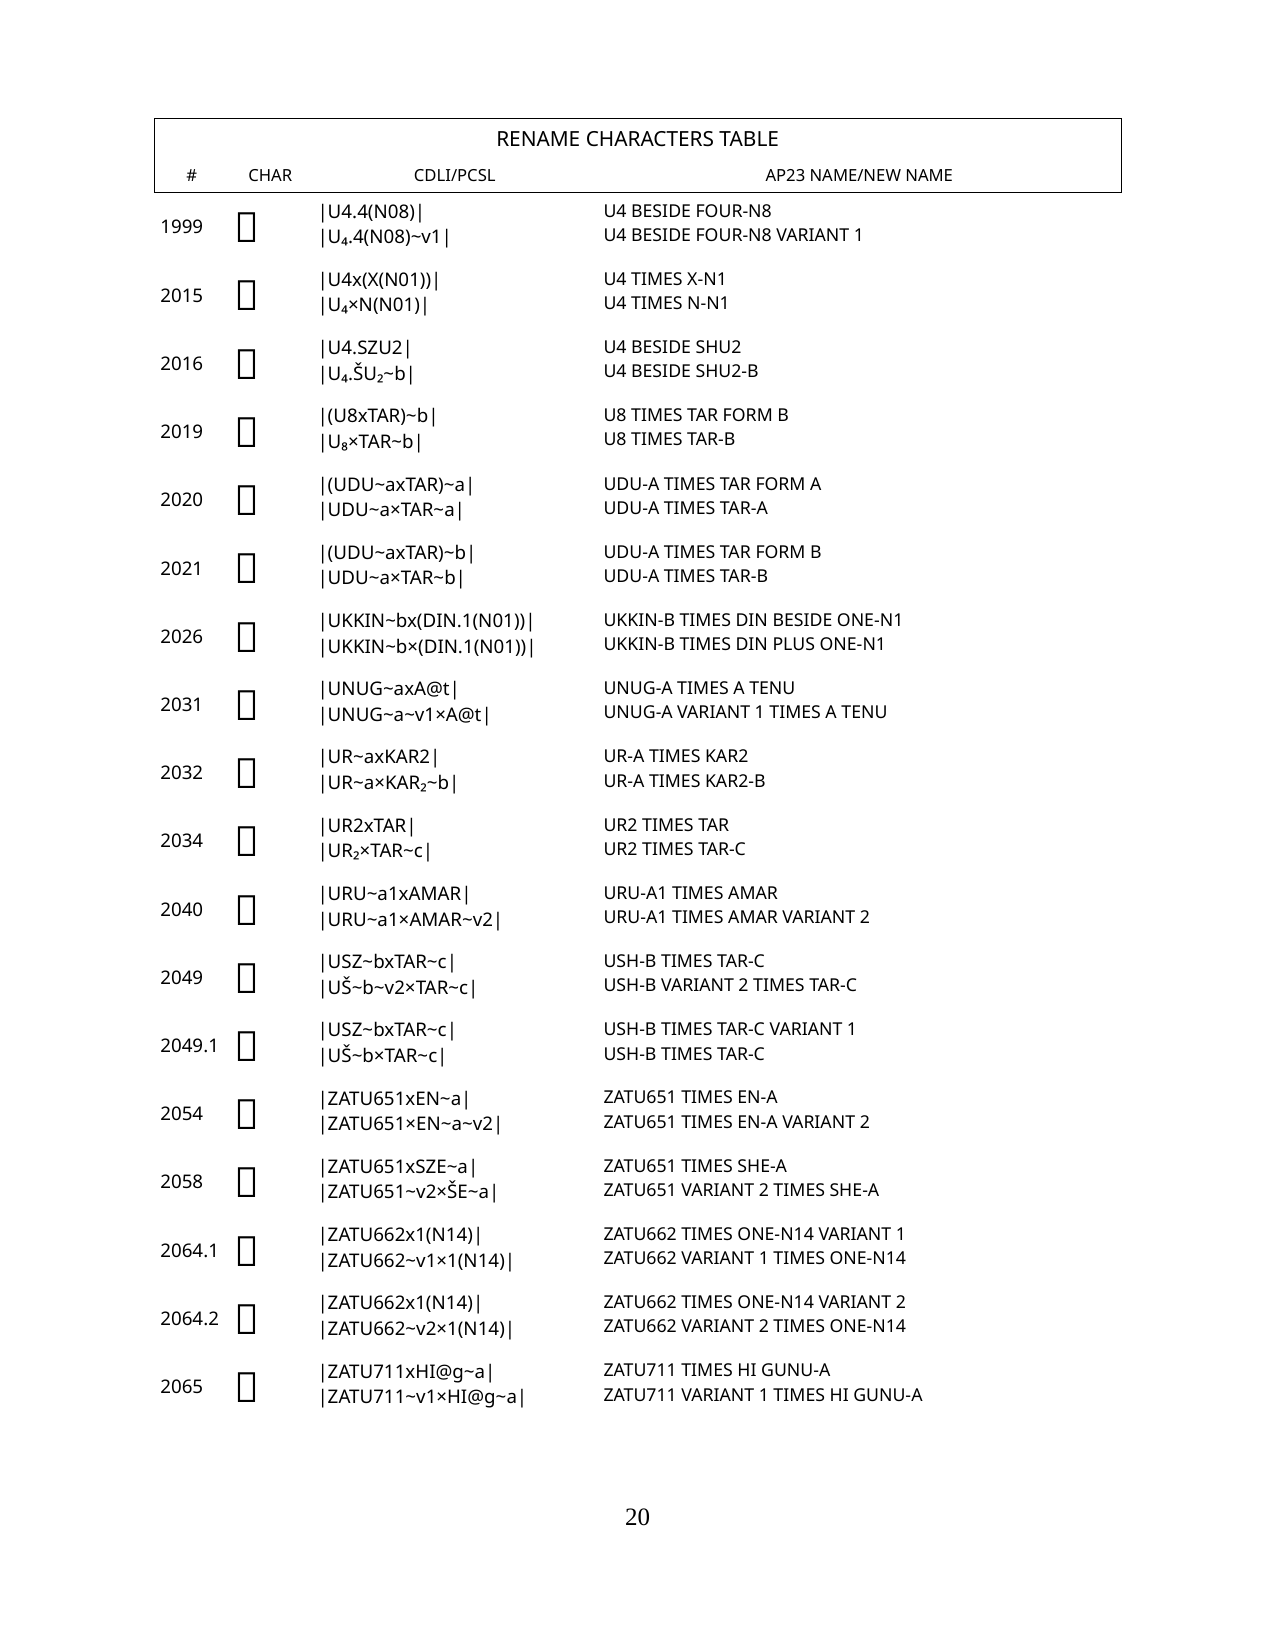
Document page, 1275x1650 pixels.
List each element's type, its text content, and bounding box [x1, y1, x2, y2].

table_cell 1999 [155, 193, 228, 261]
table_cell |U4x(X(N01))| |U₄×N(N01)| [312, 261, 597, 329]
table_cell |UR~axKAR2| |UR~a×KAR₂~b| [312, 738, 597, 806]
table_cell UKKIN-B TIMES DIN BESIDE ONE-N1 UKKIN-B TIMES DIN PLUS ONE-N1 [598, 602, 1121, 670]
table_cell 𒺝 [228, 1148, 312, 1216]
table_cell URU-A1 TIMES AMAR URU-A1 TIMES AMAR VARIANT 2 [598, 875, 1121, 943]
table_cell 2031 [155, 670, 228, 738]
table_cell 2040 [155, 875, 228, 943]
table_cell 𒺁 [228, 670, 312, 738]
table_cell |ZATU711xHI@g~a| |ZATU711~v1×HI@g~a| [312, 1352, 597, 1420]
table_cell UDU-A TIMES TAR FORM B UDU-A TIMES TAR-B [598, 534, 1121, 602]
table_cell 𒺥 [228, 1284, 312, 1352]
table_cell |ZATU662x1(N14)| |ZATU662~v2×1(N14)| [312, 1284, 597, 1352]
table_cell U4 BESIDE SHU2 U4 BESIDE SHU2-B [598, 329, 1121, 397]
table_cell 2021 [155, 534, 228, 602]
table_cell 𒹱 [228, 261, 312, 329]
table_cell 𒹼 [228, 602, 312, 670]
table_cell 2020 [155, 465, 228, 533]
table_cell |(UDU~axTAR)~a| |UDU~a×TAR~a| [312, 465, 597, 533]
table_cell |UKKIN~bx(DIN.1(N01))| |UKKIN~b×(DIN.1(N01))| [312, 602, 597, 670]
table_cell |UNUG~axA@t| |UNUG~a~v1×A@t| [312, 670, 597, 738]
table_cell U4 TIMES X-N1 U4 TIMES N-N1 [598, 261, 1121, 329]
table_cell 𒹵 [228, 397, 312, 465]
table_cell 2016 [155, 329, 228, 397]
table_cell 𒺦 [228, 1352, 312, 1420]
table_cell 𒺂 [228, 738, 312, 806]
table_cell UR-A TIMES KAR2 UR-A TIMES KAR2-B [598, 738, 1121, 806]
table_cell AP23 NAME/NEW NAME [598, 158, 1121, 192]
table_header RENAME CHARACTERS TABLE [155, 119, 1121, 158]
table_cell UR2 TIMES TAR UR2 TIMES TAR-C [598, 806, 1121, 874]
table_cell 2034 [155, 806, 228, 874]
table_cell 𒺙 [228, 1079, 312, 1147]
table_cell 𒺔 [228, 1011, 312, 1079]
table_cell CDLI/PCSL [312, 158, 597, 192]
table_cell ZATU651 TIMES EN-A ZATU651 TIMES EN-A VARIANT 2 [598, 1079, 1121, 1147]
table_cell |U4.4(N08)| |U₄.4(N08)~v1| [312, 193, 597, 261]
table_cell 2049 [155, 943, 228, 1011]
table_cell 𒺤 [228, 1216, 312, 1284]
table_cell |U4.SZU2| |U₄.ŠU₂~b| [312, 329, 597, 397]
table_cell |ZATU651xSZE~a| |ZATU651~v2×ŠE~a| [312, 1148, 597, 1216]
table_cell 2019 [155, 397, 228, 465]
table_cell ZATU662 TIMES ONE-N14 VARIANT 1 ZATU662 VARIANT 1 TIMES ONE-N14 [598, 1216, 1121, 1284]
table_cell 2065 [155, 1352, 228, 1420]
table_cell 𒹷 [228, 534, 312, 602]
table_cell ZATU711 TIMES HI GUNU-A ZATU711 VARIANT 1 TIMES HI GUNU-A [598, 1352, 1121, 1420]
table_cell USH-B TIMES TAR-C USH-B VARIANT 2 TIMES TAR-C [598, 943, 1121, 1011]
table_cell |(UDU~axTAR)~b| |UDU~a×TAR~b| [312, 534, 597, 602]
table_cell CHAR [228, 158, 312, 192]
table_cell U4 BESIDE FOUR-N8 U4 BESIDE FOUR-N8 VARIANT 1 [598, 193, 1121, 261]
table_cell 2015 [155, 261, 228, 329]
table_cell 𒹲 [228, 329, 312, 397]
table_cell 2054 [155, 1079, 228, 1147]
table_cell 2049.1 [155, 1011, 228, 1079]
table_cell UDU-A TIMES TAR FORM A UDU-A TIMES TAR-A [598, 465, 1121, 533]
table_cell UNUG-A TIMES A TENU UNUG-A VARIANT 1 TIMES A TENU [598, 670, 1121, 738]
table_cell |URU~a1xAMAR| |URU~a1×AMAR~v2| [312, 875, 597, 943]
table_cell 𒹶 [228, 465, 312, 533]
table_cell |UR2xTAR| |UR₂×TAR~c| [312, 806, 597, 874]
table_cell ZATU651 TIMES SHE-A ZATU651 VARIANT 2 TIMES SHE-A [598, 1148, 1121, 1216]
table_cell 2026 [155, 602, 228, 670]
table_cell |USZ~bxTAR~c| |UŠ~b~v2×TAR~c| [312, 943, 597, 1011]
table_cell 𒺓 [228, 943, 312, 1011]
table_cell 2058 [155, 1148, 228, 1216]
table_cell 𒺄 [228, 806, 312, 874]
table_cell ZATU662 TIMES ONE-N14 VARIANT 2 ZATU662 VARIANT 2 TIMES ONE-N14 [598, 1284, 1121, 1352]
table_cell 2032 [155, 738, 228, 806]
table_cell |(U8xTAR)~b| |U₈×TAR~b| [312, 397, 597, 465]
table_cell # [155, 158, 228, 192]
table_cell U8 TIMES TAR FORM B U8 TIMES TAR-B [598, 397, 1121, 465]
table_cell USH-B TIMES TAR-C VARIANT 1 USH-B TIMES TAR-C [598, 1011, 1121, 1079]
table_cell 2064.1 [155, 1216, 228, 1284]
table_cell |USZ~bxTAR~c| |UŠ~b×TAR~c| [312, 1011, 597, 1079]
table_cell |ZATU662x1(N14)| |ZATU662~v1×1(N14)| [312, 1216, 597, 1284]
table_cell |ZATU651xEN~a| |ZATU651×EN~a~v2| [312, 1079, 597, 1147]
table_cell 2064.2 [155, 1284, 228, 1352]
table_cell 𒹡 [228, 193, 312, 261]
table_cell 𒺊 [228, 875, 312, 943]
